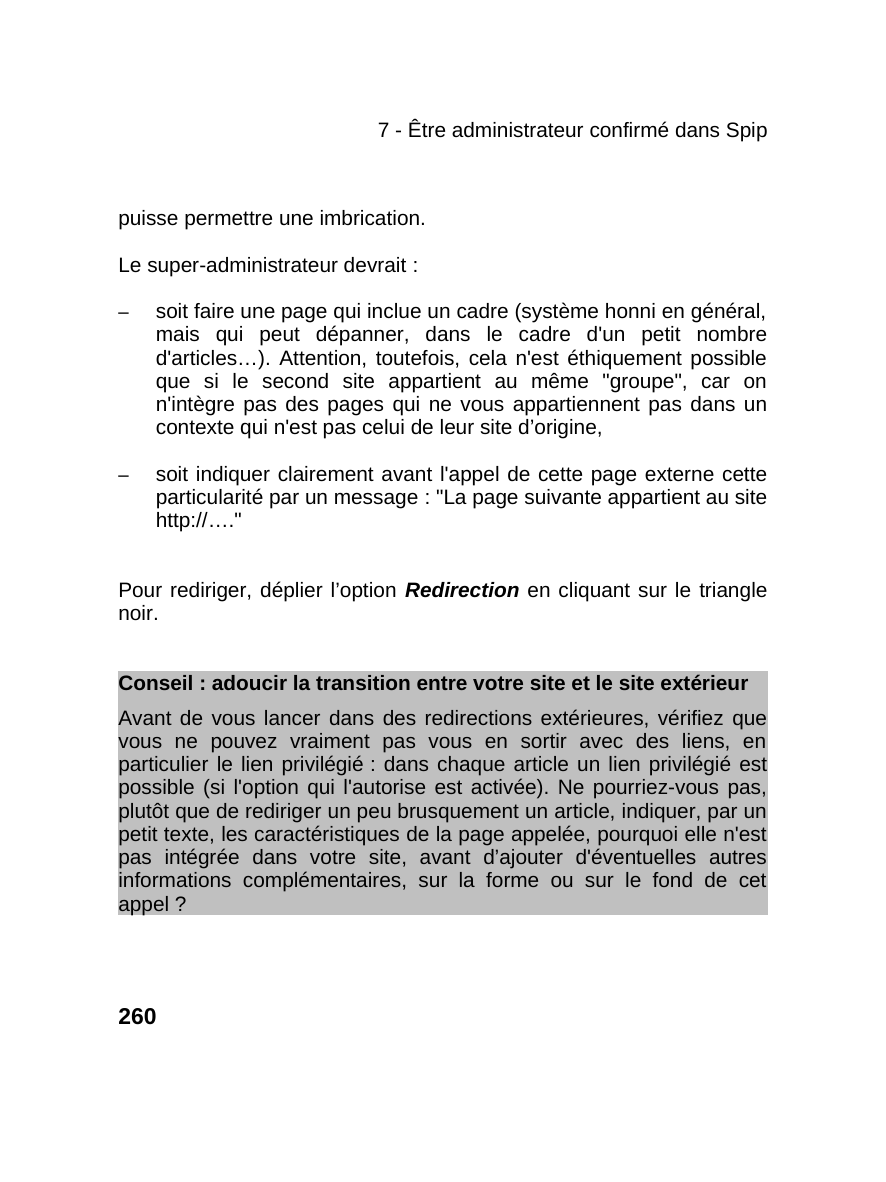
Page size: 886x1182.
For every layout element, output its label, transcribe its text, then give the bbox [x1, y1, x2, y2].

list soit indiquer clairement avant l'appel de cette page externe cette particularité par un message : "La page suivante appartient au site http://…." [118, 462, 768, 532]
text Le super-administrateur devrait : [118, 253, 768, 276]
text puisse permettre une imbrication. [118, 207, 768, 230]
text Conseil : adoucir la transition entre votre site et le site extérieur [118, 671, 768, 694]
text Pour rediriger, déplier l’option Redirection en cliquant sur le triangle noir. [118, 578, 768, 625]
text Avant de vous lancer dans des redirections extérieures, vérifiez que vous ne pouvez vraiment pas vous en sortir avec des liens, en particulier le lien privilégié : dans chaque article un lien privilégié est possible (si l'option qui l'autorise est activée). Ne pourriez-vous pas, plutôt que de rediriger un peu brusquement un article, indiquer, par un petit texte, les caractéristiques de la page appelée, pourquoi elle n'est pas intégrée dans votre site, avant d’ajouter d'éventuelles autres informations complémentaires, sur la forme ou sur le fond de cet appel ? [118, 706, 768, 915]
list soit faire une page qui inclue un cadre (système honni en général, mais qui peut dépanner, dans le cadre d'un petit nombre d'articles…). Attention, toutefois, cela n'est éthiquement possible que si le second site appartient au même "groupe", car on n'intègre pas des pages qui ne vous appartiennent pas dans un contexte qui n'est pas celui de leur site d’origine, [118, 299, 768, 439]
